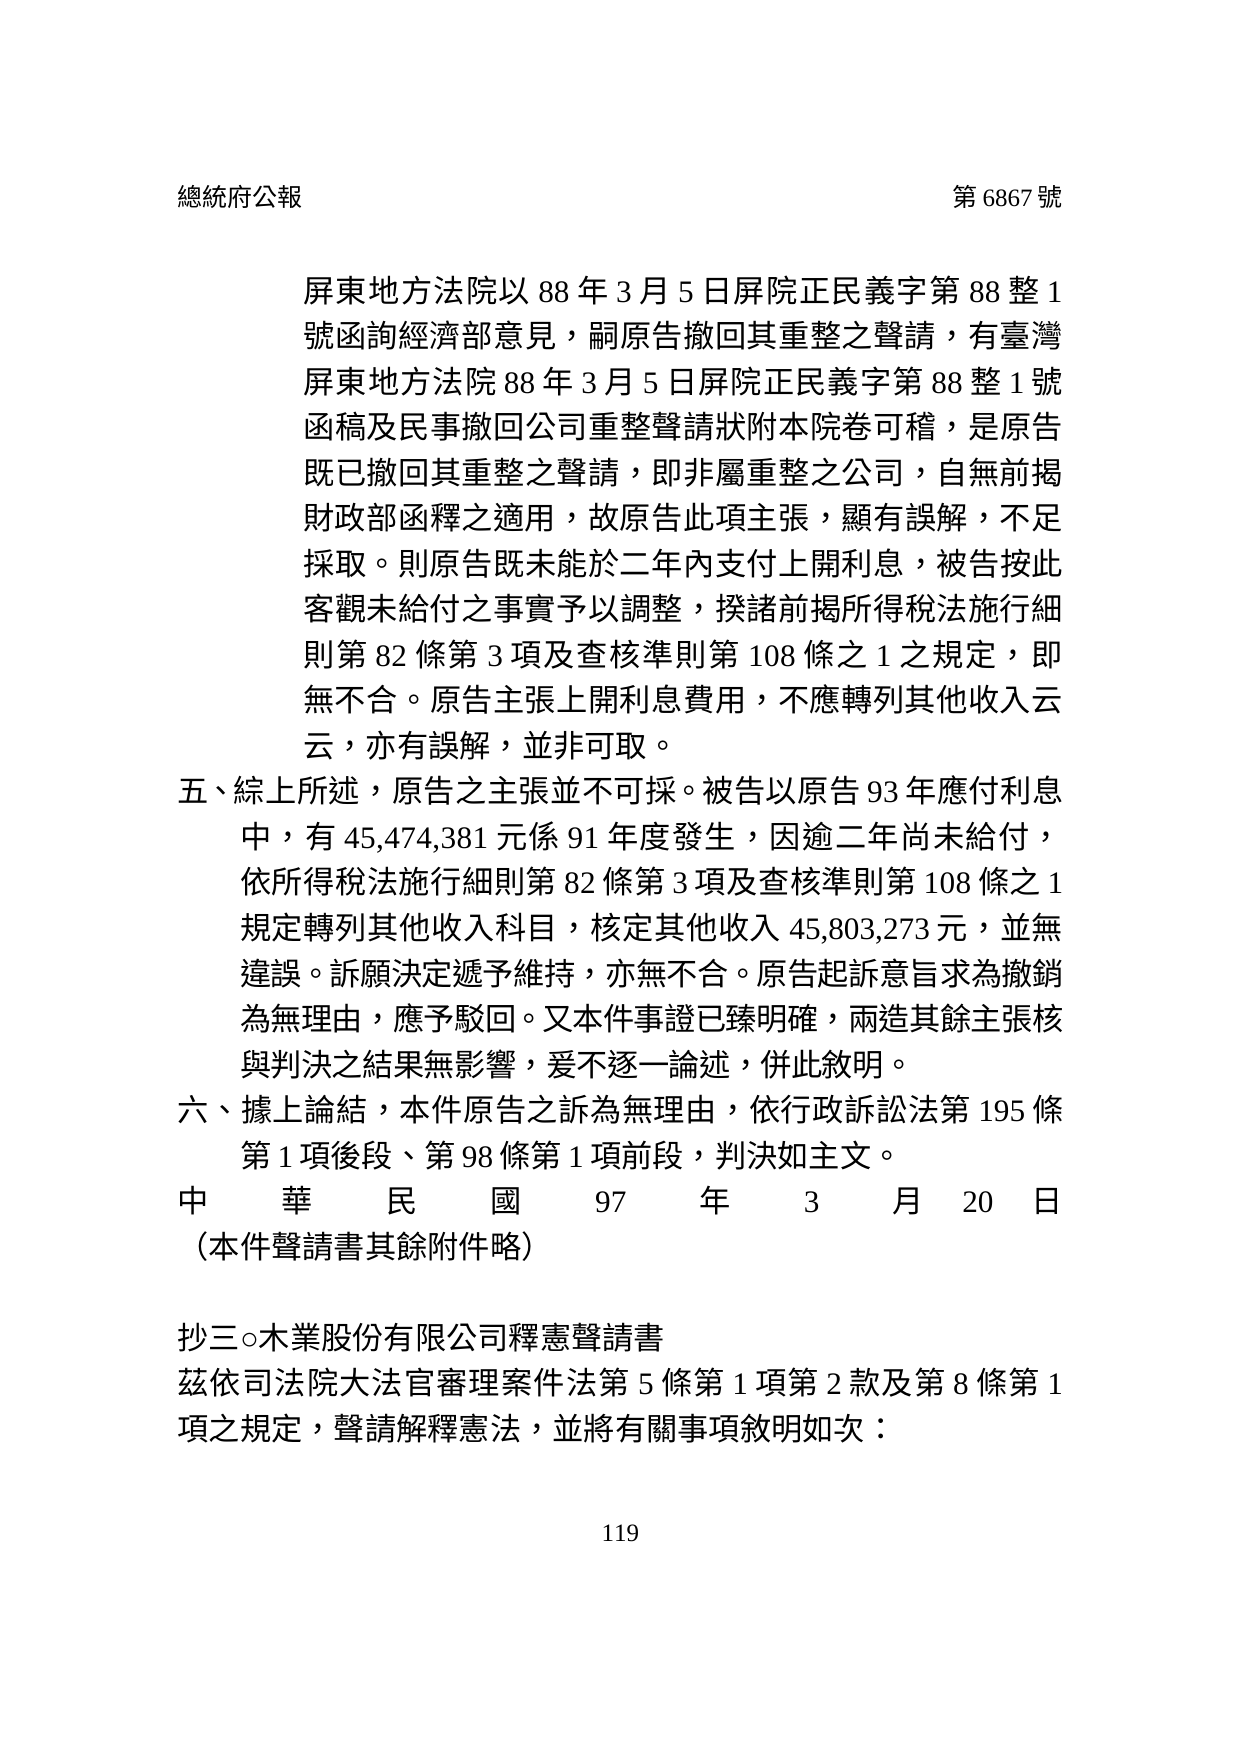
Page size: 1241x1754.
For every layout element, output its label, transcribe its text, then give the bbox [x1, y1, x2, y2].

text 六、據上論結，本件原告之訴為無理由，依行政訴訟法第195條第1項後段、第98條第1項前段，判決如主文。 [177, 1085, 1063, 1176]
text 屏東地方法院以88年3月5日屏院正民義字第88整1號函詢經濟部意見，嗣原告撤回其重整之聲請，有臺灣屏東地方法院88年3月5日屏院正民義字第88整1號函稿及民事撤回公司重整聲請狀附本院卷可稽，是原告既已撤回其重整之聲請，即非屬重整之公司，自無前揭財政部函釋之適用，故原告此項主張，顯有誤解，不足採取。則原告既未能於二年內支付上開利息，被告按此客觀未給付之事實予以調整，揆諸前揭所得稅法施行細則第82條第3項及查核準則第108條之1之規定，即無不合。原告主張上開利息費用，不應轉列其他收入云云，亦有誤解，並非可取。 [209, 266, 1063, 767]
text 茲依司法院大法官審理案件法第5條第1項第2款及第8條第1項之規定，聲請解釋憲法，並將有關事項敘明如次： [177, 1358, 1063, 1449]
text （本件聲請書其餘附件略） [177, 1222, 1063, 1267]
text 中 華 民 國 97 年 3 月 20 日 [177, 1176, 1063, 1222]
text 抄三○木業股份有限公司釋憲聲請書 [177, 1313, 1063, 1358]
text 五、綜上所述，原告之主張並不可採。被告以原告93年應付利息中，有45,474,381元係91年度發生，因逾二年尚未給付，依所得稅法施行細則第82條第3項及查核準則第108條之1規定轉列其他收入科目，核定其他收入45,803,273元，並無違誤。訴願決定遞予維持，亦無不合。原告起訴意旨求為撤銷，為無理由，應予駁回。又本件事證已臻明確，兩造其餘主張核與判決之結果無影響，爰不逐一論述，併此敘明。 [177, 767, 1063, 1085]
